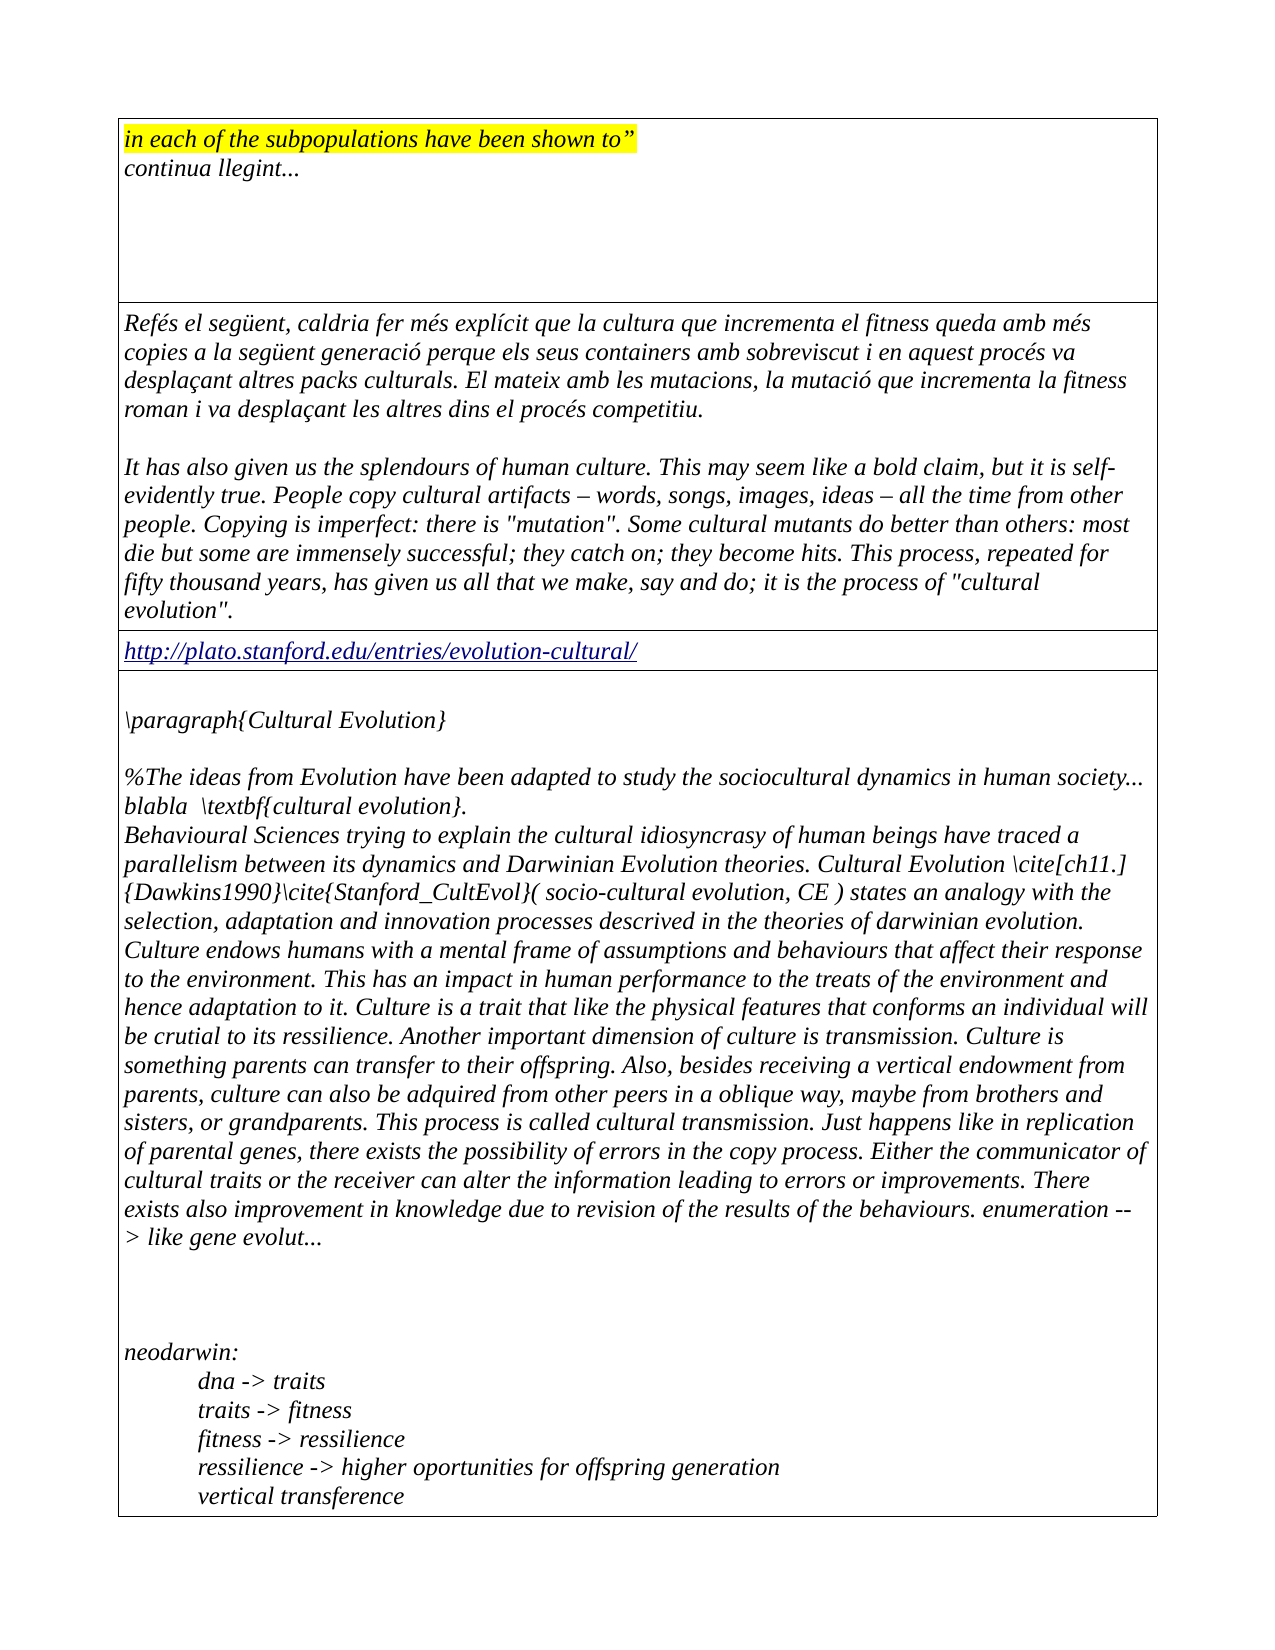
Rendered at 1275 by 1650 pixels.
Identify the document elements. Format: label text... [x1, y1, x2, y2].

table_cell in each of the subpopulations have been shown to” continua llegint... [119, 119, 1157, 302]
table_cell Refés el següent, caldria fer més explícit que la cultura que incrementa el fitness queda amb més copies a la següent generació perque els seus containers amb sobreviscut i en aquest procés va desplaçant altres packs culturals. El mateix amb les mutacions, la mutació que incrementa la fitness roman i va desplaçant les altres dins el procés competitiu. It has also given us the splendours of human culture. This may seem like a bold claim, but it is self-evidently true. People copy cultural artifacts – words, songs, images, ideas – all the time from other people. Copying is imperfect: there is "mutation". Some cultural mutants do better than others: most die but some are immensely successful; they catch on; they become hits. This process, repeated for fifty thousand years, has given us all that we make, say and do; it is the process of "cultural evolution". [119, 303, 1157, 630]
table_cell http://plato.stanford.edu/entries/evolution-cultural/ [119, 631, 1157, 670]
table_cell \paragraph{Cultural Evolution} %The ideas from Evolution have been adapted to study the sociocultural dynamics in human society... blabla \textbf{cultural evolution}. Behavioural Sciences trying to explain the cultural idiosyncrasy of human beings have traced a parallelism between its dynamics and Darwinian Evolution theories. Cultural Evolution \cite[ch11.]{Dawkins1990}\cite{Stanford_CultEvol}( socio-cultural evolution, CE ) states an analogy with the selection, adaptation and innovation processes descrived in the theories of darwinian evolution. Culture endows humans with a mental frame of assumptions and behaviours that affect their response to the environment. This has an impact in human performance to the treats of the environment and hence adaptation to it. Culture is a trait that like the physical features that conforms an individual will be crutial to its ressilience. Another important dimension of culture is transmission. Culture is something parents can transfer to their offspring. Also, besides receiving a vertical endowment from parents, culture can also be adquired from other peers in a oblique way, maybe from brothers and sisters, or grandparents. This process is called cultural transmission. Just happens like in replication of parental genes, there exists the possibility of errors in the copy process. Either the communicator of cultural traits or the receiver can alter the information leading to errors or improvements. There exists also improvement in knowledge due to revision of the results of the behaviours. enumeration --> like gene evolut... neodarwin: dna -> traits traits -> fitness fitness -> ressilience ressilience -> higher oportunities for offspring generation vertical transference [119, 671, 1157, 1516]
